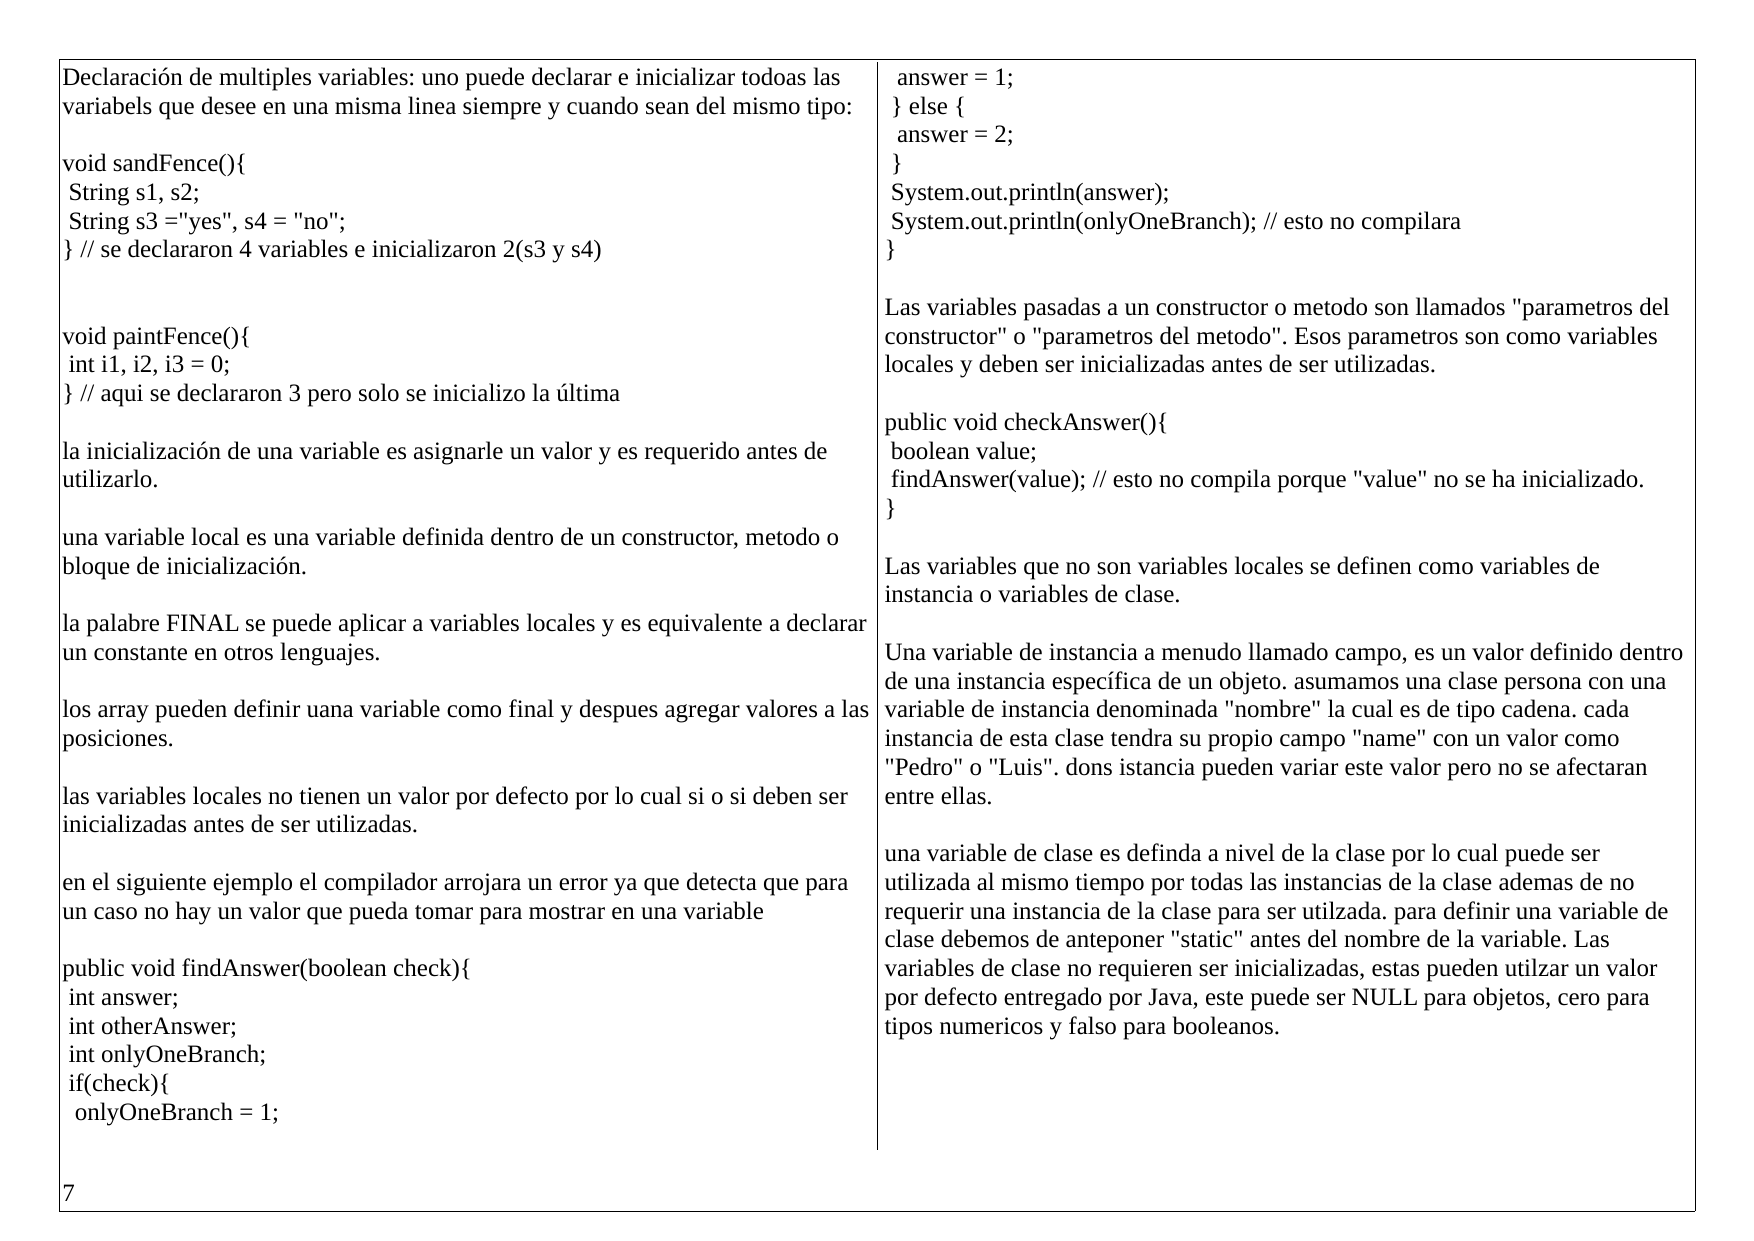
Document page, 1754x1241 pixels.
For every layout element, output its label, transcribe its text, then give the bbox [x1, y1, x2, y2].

text answer = 1; [884, 62, 1692, 91]
text int i1, i2, i3 = 0; [62, 349, 869, 378]
text } [884, 234, 1692, 263]
text } [884, 148, 1692, 177]
text } else { [884, 91, 1692, 119]
text public void findAnswer(boolean check){ [62, 953, 869, 982]
text Las variables pasadas a un constructor o metodo son llamados "parametros del constructor" o "parametros del metodo". Esos parametros son como variables locales y deben ser inicializadas antes de ser utilizadas. [884, 292, 1692, 378]
text System.out.println(answer); [884, 177, 1692, 206]
text String s1, s2; [62, 177, 869, 206]
text public void checkAnswer(){ [884, 407, 1692, 436]
text los array pueden definir uana variable como final y despues agregar valores a las posiciones. [62, 694, 869, 752]
text Una variable de instancia a menudo llamado campo, es un valor definido dentro de una instancia específica de un objeto. asumamos una clase persona con una variable de instancia denominada "nombre" la cual es de tipo cadena. cada instancia de esta clase tendra su propio campo "name" con un valor como "Pedro" o "Luis". dons istancia pueden variar este valor pero no se afectaran entre ellas. [884, 637, 1692, 809]
text una variable de clase es definda a nivel de la clase por lo cual puede ser utilizada al mismo tiempo por todas las instancias de la clase ademas de no requerir una instancia de la clase para ser utilzada. para definir una variable de clase debemos de anteponer "static" antes del nombre de la variable. Las variables de clase no requieren ser inicializadas, estas pueden utilzar un valor por defecto entregado por Java, este puede ser NULL para objetos, cero para tipos numericos y falso para booleanos. [884, 838, 1692, 1039]
text una variable local es una variable definida dentro de un constructor, metodo o bloque de inicialización. [62, 522, 869, 579]
text answer = 2; [884, 119, 1692, 148]
text void paintFence(){ [62, 321, 869, 349]
text void sandFence(){ [62, 148, 869, 177]
text int otherAnswer; [62, 1011, 869, 1039]
text Las variables que no son variables locales se definen como variables de instancia o variables de clase. [884, 551, 1692, 608]
text String s3 ="yes", s4 = "no"; [62, 206, 869, 234]
text Declaración de multiples variables: uno puede declarar e inicializar todoas las variabels que desee en una misma linea siempre y cuando sean del mismo tipo: [62, 62, 869, 119]
text findAnswer(value); // esto no compila porque "value" no se ha inicializado. [884, 464, 1692, 493]
text } // aqui se declararon 3 pero solo se inicializo la última [62, 378, 869, 407]
text la palabre FINAL se puede aplicar a variables locales y es equivalente a declarar un constante en otros lenguajes. [62, 608, 869, 666]
text if(check){ [62, 1068, 869, 1097]
text int onlyOneBranch; [62, 1039, 869, 1068]
text System.out.println(onlyOneBranch); // esto no compilara [884, 206, 1692, 234]
text onlyOneBranch = 1; [62, 1097, 869, 1126]
text la inicialización de una variable es asignarle un valor y es requerido antes de utilizarlo. [62, 436, 869, 493]
text } [884, 493, 1692, 522]
text en el siguiente ejemplo el compilador arrojara un error ya que detecta que para un caso no hay un valor que pueda tomar para mostrar en una variable [62, 867, 869, 924]
text las variables locales no tienen un valor por defecto por lo cual si o si deben ser inicializadas antes de ser utilizadas. [62, 781, 869, 838]
text } // se declararon 4 variables e inicializaron 2(s3 y s4) [62, 234, 869, 263]
text boolean value; [884, 436, 1692, 464]
text int answer; [62, 982, 869, 1011]
